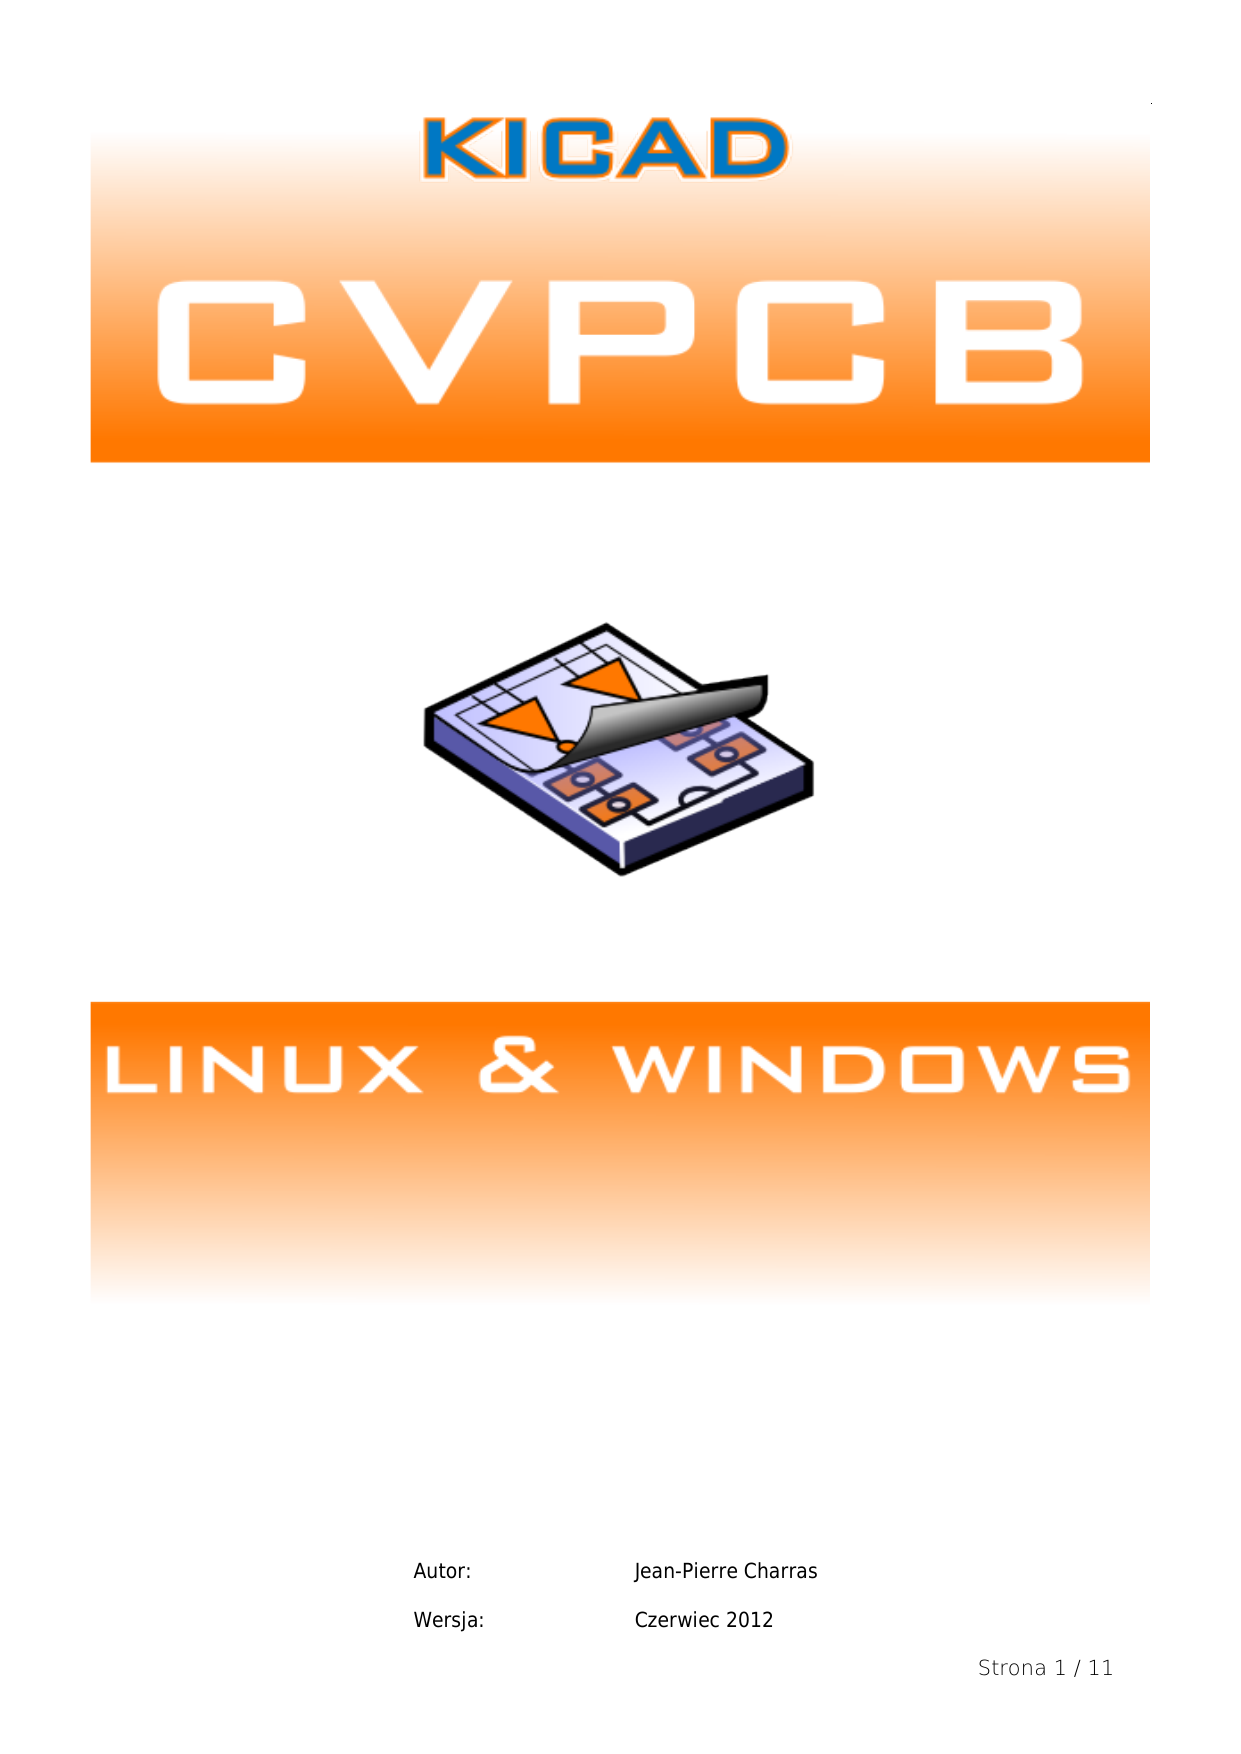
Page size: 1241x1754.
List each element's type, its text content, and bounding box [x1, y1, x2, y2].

picture [90, 75, 1150, 1356]
text Autor: Jean-Pierre Charras [266, 1559, 1152, 1583]
text Wersja: Czerwiec 2012 [266, 1608, 1152, 1632]
